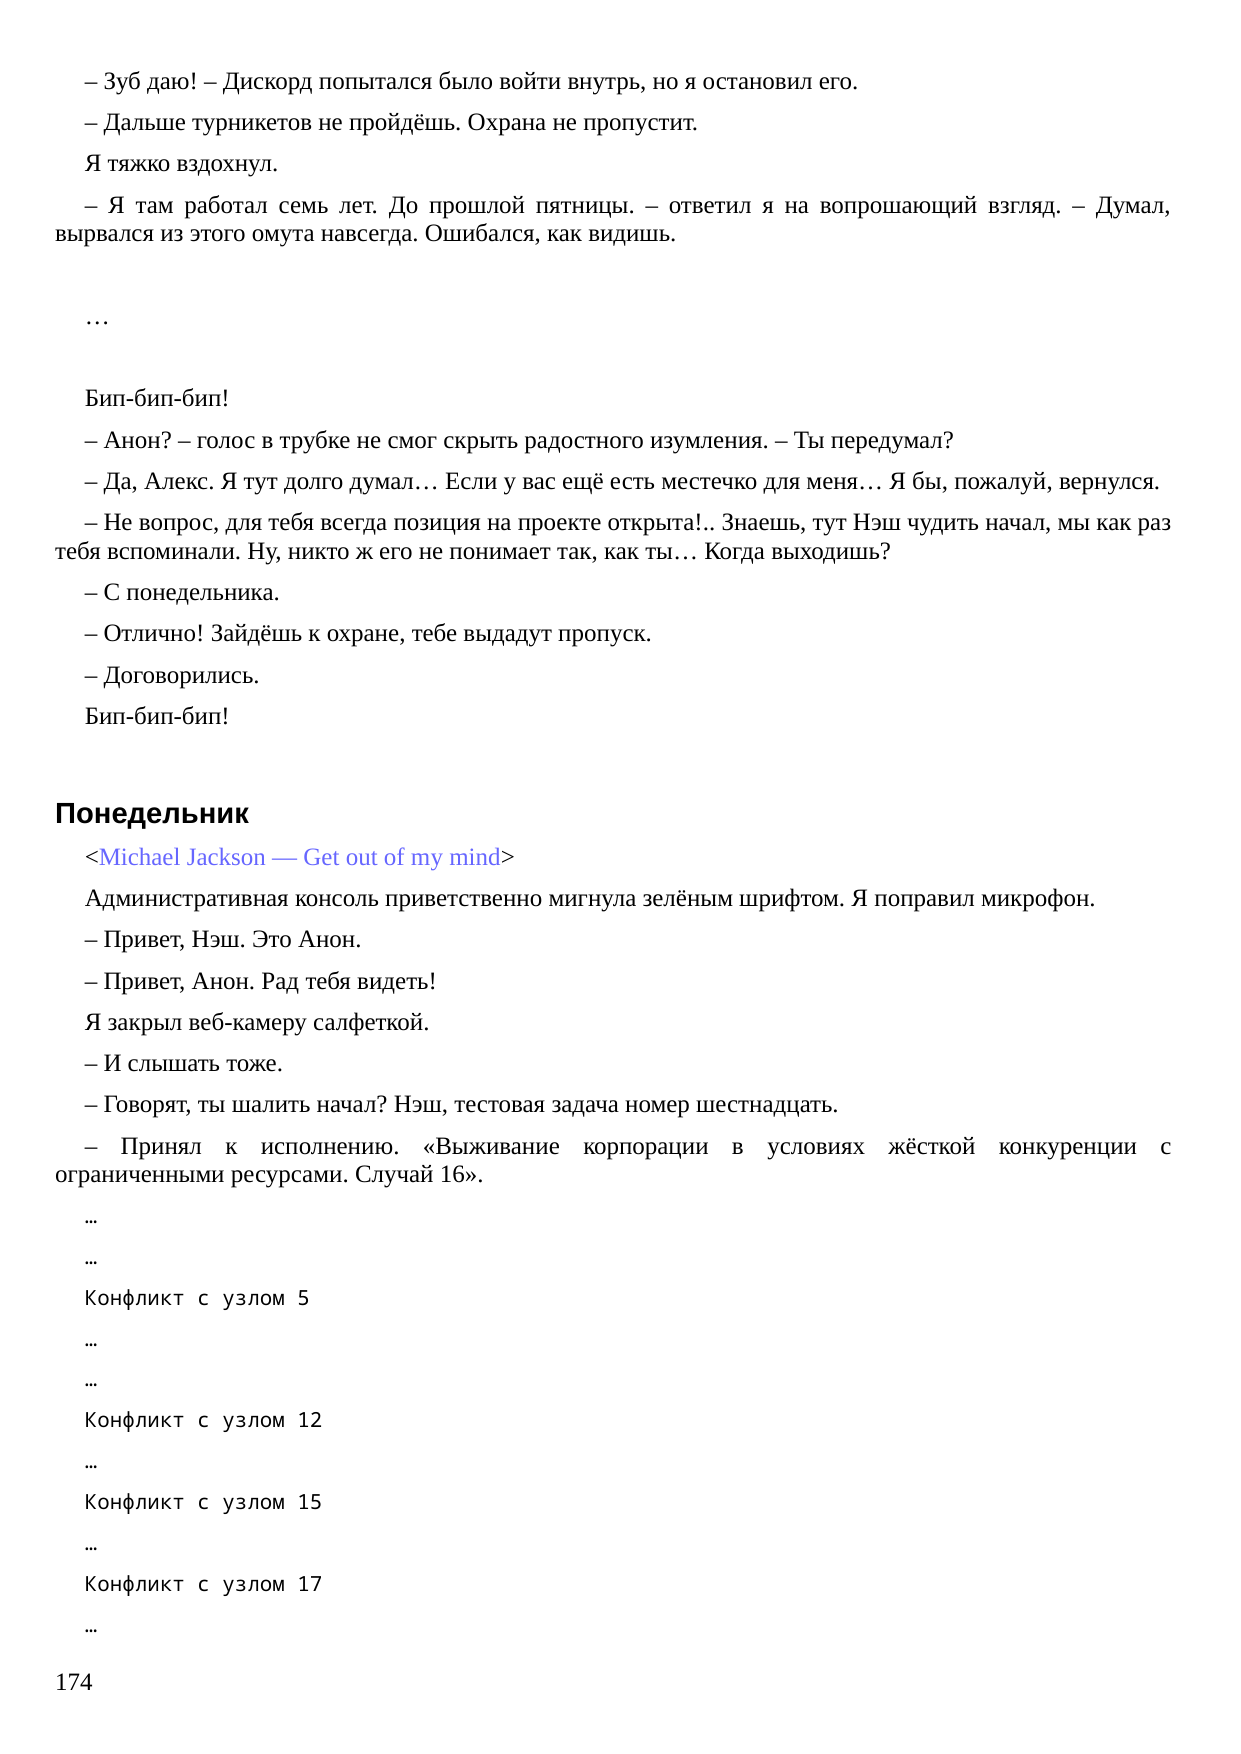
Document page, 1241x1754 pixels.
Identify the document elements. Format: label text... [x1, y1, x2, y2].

text … [55, 1528, 1173, 1557]
text – И слышать тоже. [55, 1048, 1173, 1077]
text – Привет, Нэш. Это Анон. [55, 924, 1173, 953]
text Бип-бип-бип! [55, 383, 1173, 412]
text Я закрыл веб-камеру салфеткой. [55, 1007, 1173, 1036]
text – Привет, Анон. Рад тебя видеть! [55, 966, 1173, 994]
text – Я там работал семь лет. До прошлой пятницы. – ответил я на вопрошающий взгляд. – Думал, вырвался из этого омута навсегда. Ошибался, как видишь. [55, 190, 1173, 247]
text – Зуб даю! – Дискорд попытался было войти внутрь, но я остановил его. [55, 66, 1173, 95]
text – Да, Алекс. Я тут долго думал… Если у вас ещё есть местечко для меня… Я бы, пожалуй, вернулся. [55, 466, 1173, 495]
text Бип-бип-бип! [55, 701, 1173, 730]
text Административная консоль приветственно мигнула зелёным шрифтом. Я поправил микрофон. [55, 883, 1173, 912]
text Я тяжко вздохнул. [55, 148, 1173, 177]
text … [55, 1610, 1173, 1639]
text Конфликт с узлом 5 [55, 1283, 1173, 1311]
text … [55, 1242, 1173, 1270]
text – Анон? – голос в трубке не смог скрыть радостного изумления. – Ты передумал? [55, 425, 1173, 453]
text … [55, 1324, 1173, 1352]
text … [55, 1364, 1173, 1393]
text … [55, 1201, 1173, 1229]
text – Отлично! Зайдёшь к охране, тебе выдадут пропуск. [55, 618, 1173, 647]
text Конфликт с узлом 17 [55, 1569, 1173, 1598]
text … [55, 301, 1173, 330]
text – Дальше турникетов не пройдёшь. Охрана не пропустит. [55, 107, 1173, 136]
subtitle Понедельник [55, 796, 1173, 829]
text – С понедельника. [55, 577, 1173, 606]
text Конфликт с узлом 12 [55, 1406, 1173, 1434]
text … [55, 1446, 1173, 1475]
text <Michael Jackson — Get out of my mind> [55, 842, 1173, 871]
text – Не вопрос, для тебя всегда позиция на проекте открыта!.. Знаешь, тут Нэш чудить начал, мы как раз тебя вспоминали. Ну, никто ж его не понимает так, как ты… Когда выходишь? [55, 507, 1173, 565]
text – Принял к исполнению. «Выживание корпорации в условиях жёсткой конкуренции с ограниченными ресурсами. Случай 16». [55, 1131, 1173, 1188]
text – Договорились. [55, 660, 1173, 688]
text Конфликт с узлом 15 [55, 1487, 1173, 1516]
text – Говорят, ты шалить начал? Нэш, тестовая задача номер шестнадцать. [55, 1089, 1173, 1118]
